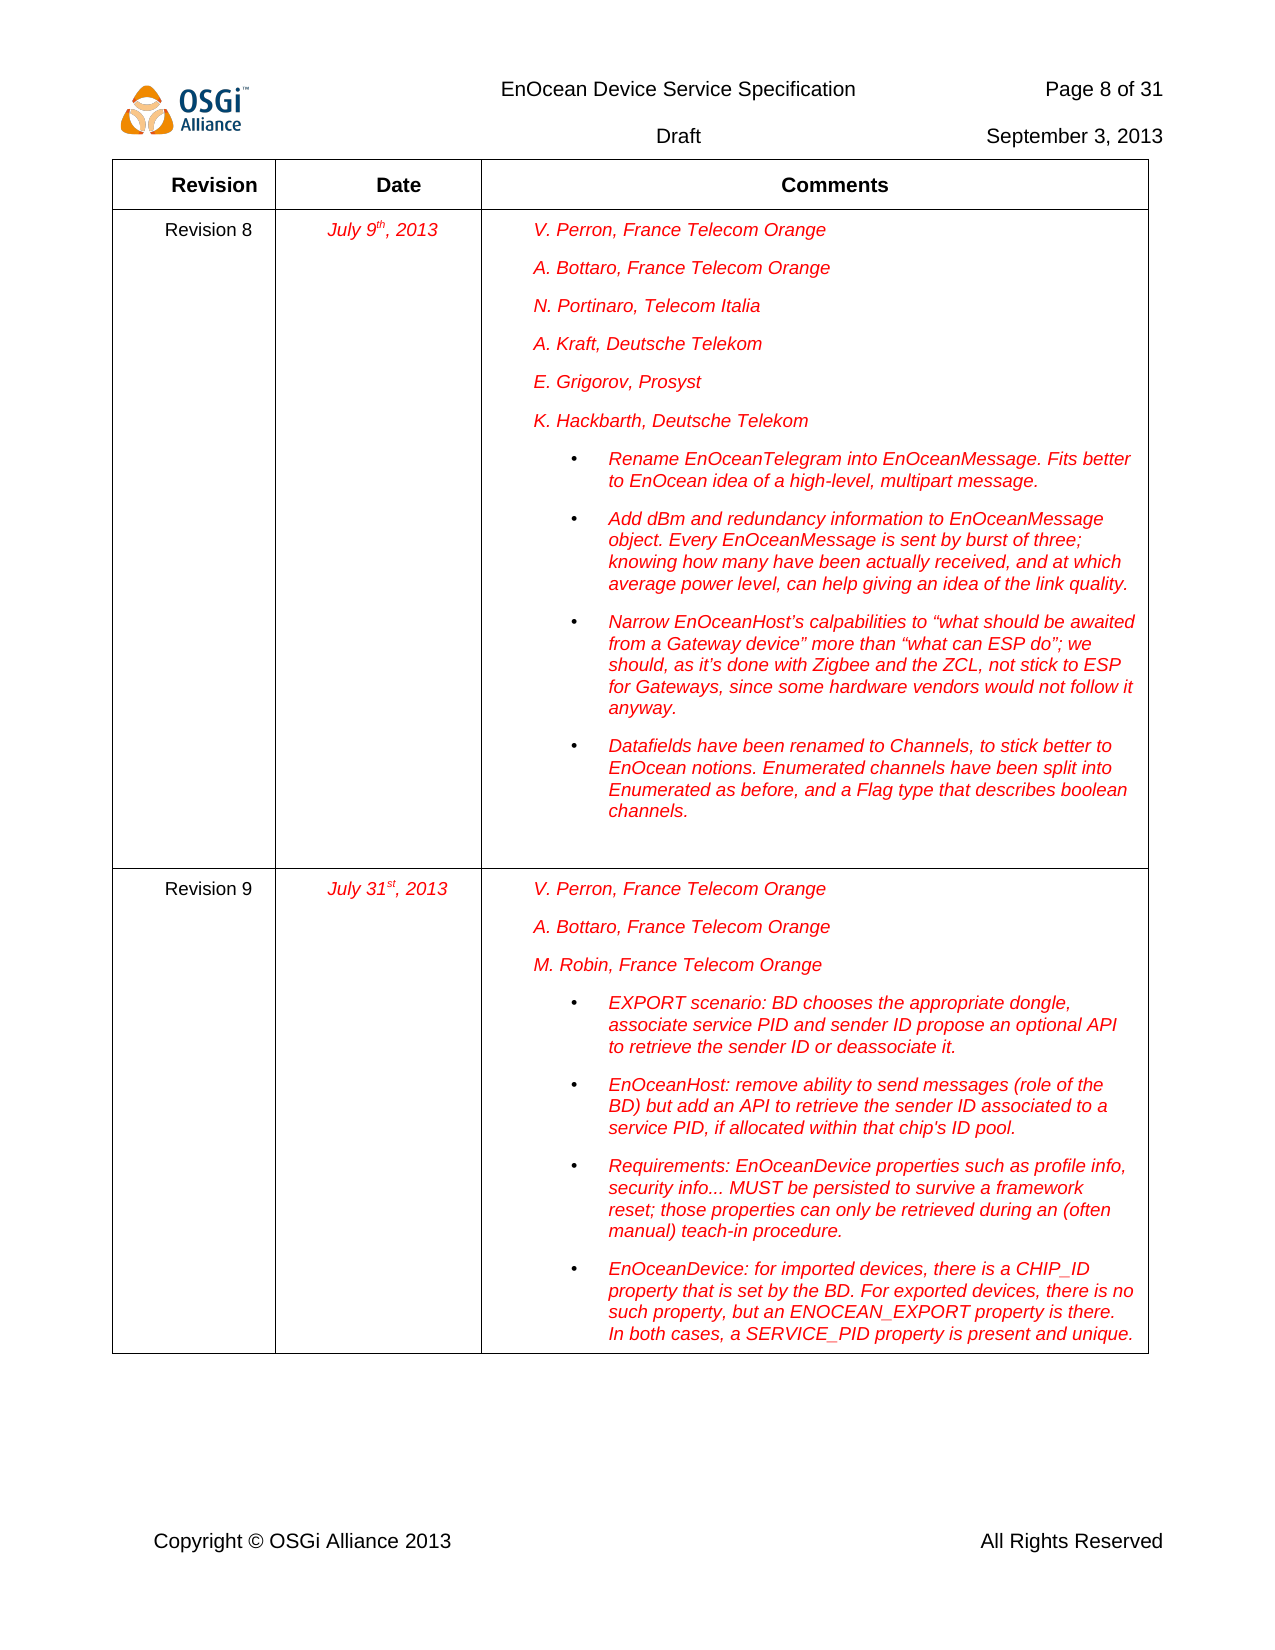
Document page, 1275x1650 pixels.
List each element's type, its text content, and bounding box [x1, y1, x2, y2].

table_header Comments [482, 160, 1148, 209]
table_header Date [276, 160, 481, 209]
picture [113, 78, 257, 142]
table_cell V. Perron, France Telecom Orange A. Bottaro, France Telecom Orange N. Portinaro, Telecom Italia A. Kraft, Deutsche Telekom E. Grigorov, Prosyst K. Hackbarth, Deutsche Telekom Rename EnOceanTelegram into EnOceanMessage. Fits better to EnOcean idea of a high-level, multipart message. Add dBm and redundancy information to EnOceanMessage object. Every EnOceanMessage is sent by burst of three; knowing how many have been actually received, and at which average power level, can help giving an idea of the link quality. Narrow EnOceanHost’s calpabilities to “what should be awaited from a Gateway device” more than “what can ESP do”; we should, as it’s done with Zigbee and the ZCL, not stick to ESP for Gateways, since some hardware vendors would not follow it anyway. Datafields have been renamed to Channels, to stick better to EnOcean notions. Enumerated channels have been split into Enumerated as before, and a Flag type that describes boolean channels. [482, 210, 1148, 868]
table_cell V. Perron, France Telecom Orange A. Bottaro, France Telecom Orange M. Robin, France Telecom Orange EXPORT scenario: BD chooses the appropriate dongle, associate service PID and sender ID propose an optional API to retrieve the sender ID or deassociate it. EnOceanHost: remove ability to send messages (role of the BD) but add an API to retrieve the sender ID associated to a service PID, if allocated within that chip's ID pool. Requirements: EnOceanDevice properties such as profile info, security info... MUST be persisted to survive a framework reset; those properties can only be retrieved during an (often manual) teach-in procedure. EnOceanDevice: for imported devices, there is a CHIP_ID property that is set by the BD. For exported devices, there is no such property, but an ENOCEAN_EXPORT property is there. In both cases, a SERVICE_PID property is present and unique. [482, 869, 1148, 1353]
table_header Revision [113, 160, 275, 209]
table_cell Revision 8 [113, 210, 275, 868]
table_cell July 9th, 2013 [276, 210, 481, 868]
table_cell Revision 9 [113, 869, 275, 1353]
table_cell July 31st, 2013 [276, 869, 481, 1353]
